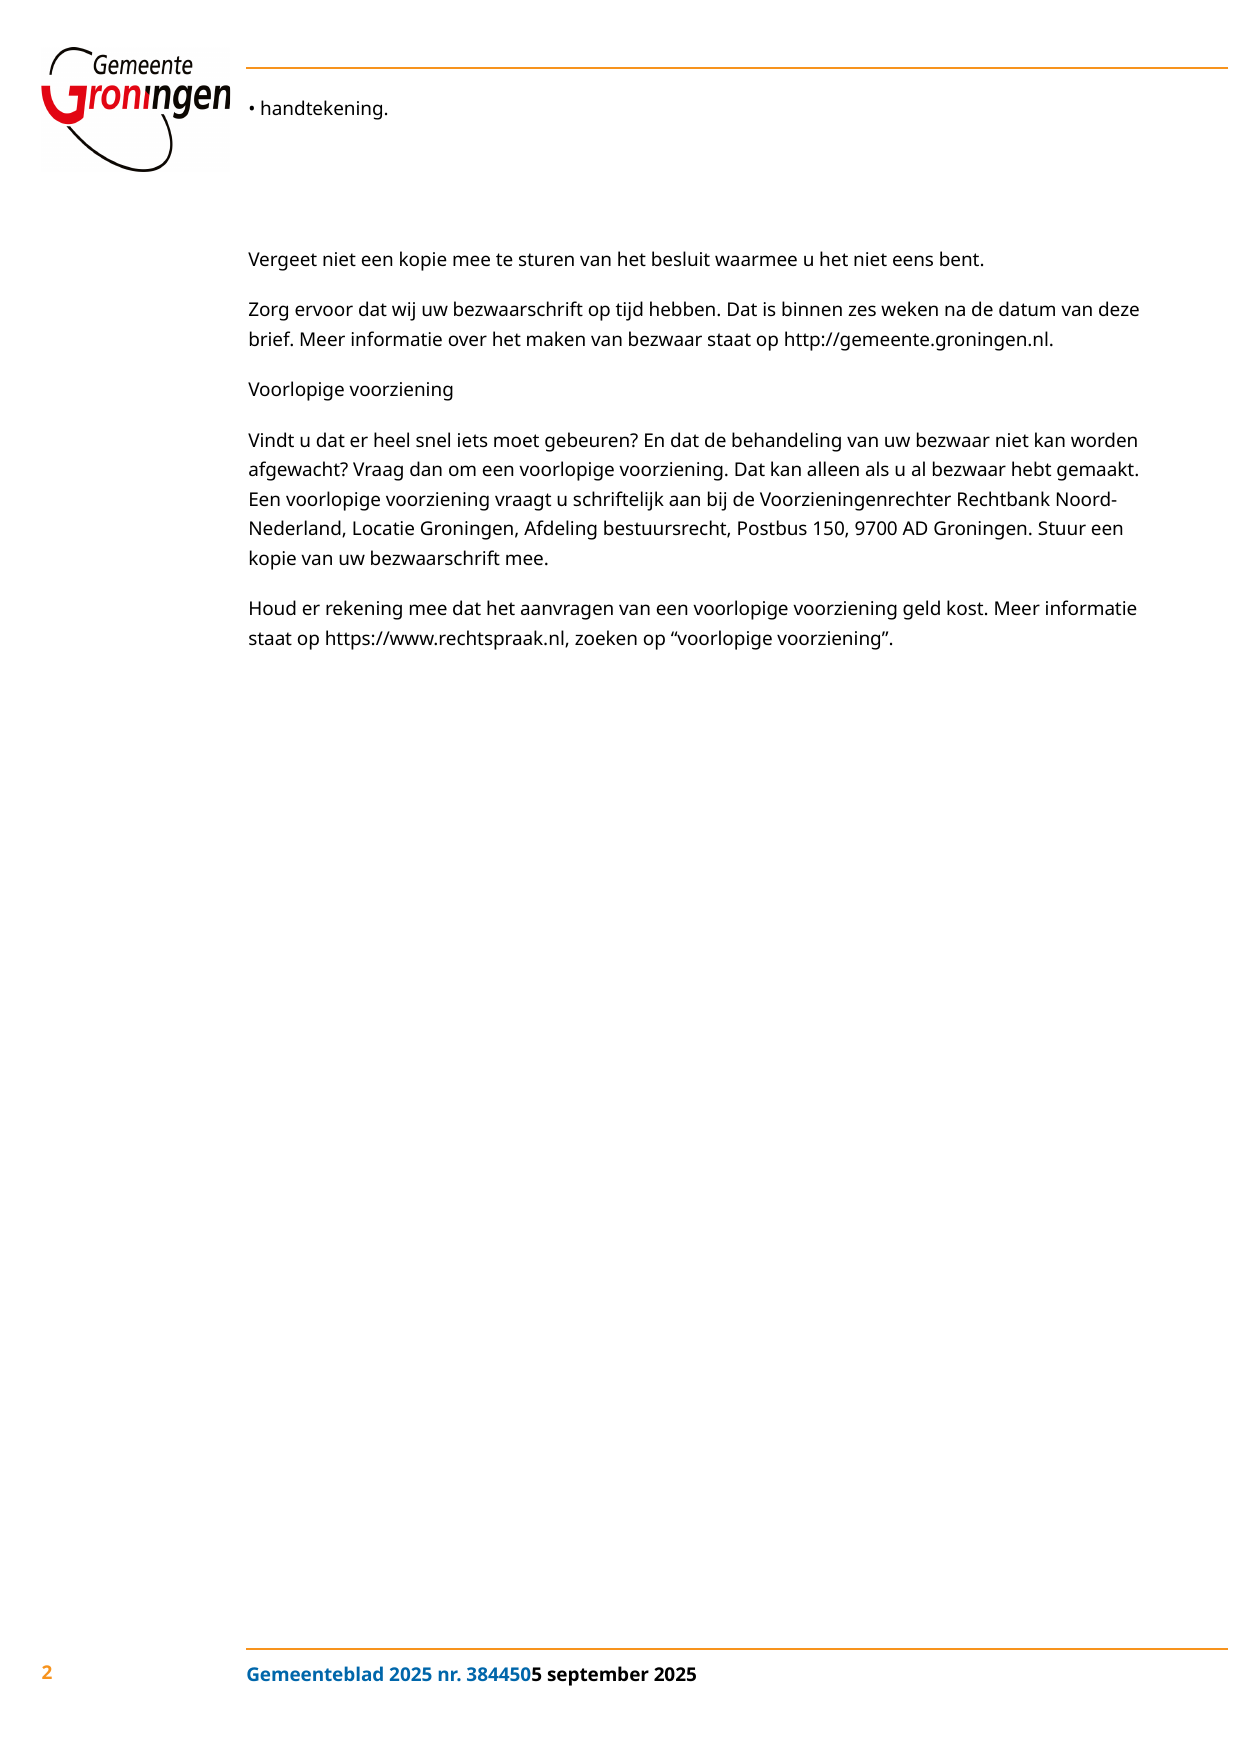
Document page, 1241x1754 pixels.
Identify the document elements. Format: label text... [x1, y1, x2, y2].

text Voorlopige voorziening [248, 376, 1152, 402]
text Vergeet niet een kopie mee te sturen van het besluit waarmee u het niet eens bent. [248, 246, 1152, 272]
text Zorg ervoor dat wij uw bezwaarschrift op tijd hebben. Dat is binnen zes weken na de datum van deze brief. Meer informatie over het maken van bezwaar staat op http://gemeente.groningen.nl. [248, 296, 1152, 352]
text • handtekening. [248, 95, 1152, 121]
text Vindt u dat er heel snel iets moet gebeuren? En dat de behandeling van uw bezwaar niet kan worden afgewacht? Vraag dan om een voorlopige voorziening. Dat kan alleen als u al bezwaar hebt gemaakt. Een voorlopige voorziening vraagt u schriftelijk aan bij de Voorzieningenrechter Rechtbank Noord-Nederland, Locatie Groningen, Afdeling bestuursrecht, Postbus 150, 9700 AD Groningen. Stuur een kopie van uw bezwaarschrift mee. [248, 427, 1152, 571]
text Houd er rekening mee dat het aanvragen van een voorlopige voorziening geld kost. Meer informatie staat op https://www.rechtspraak.nl, zoeken op “voorlopige voorziening”. [248, 596, 1152, 651]
picture [41, 47, 231, 172]
